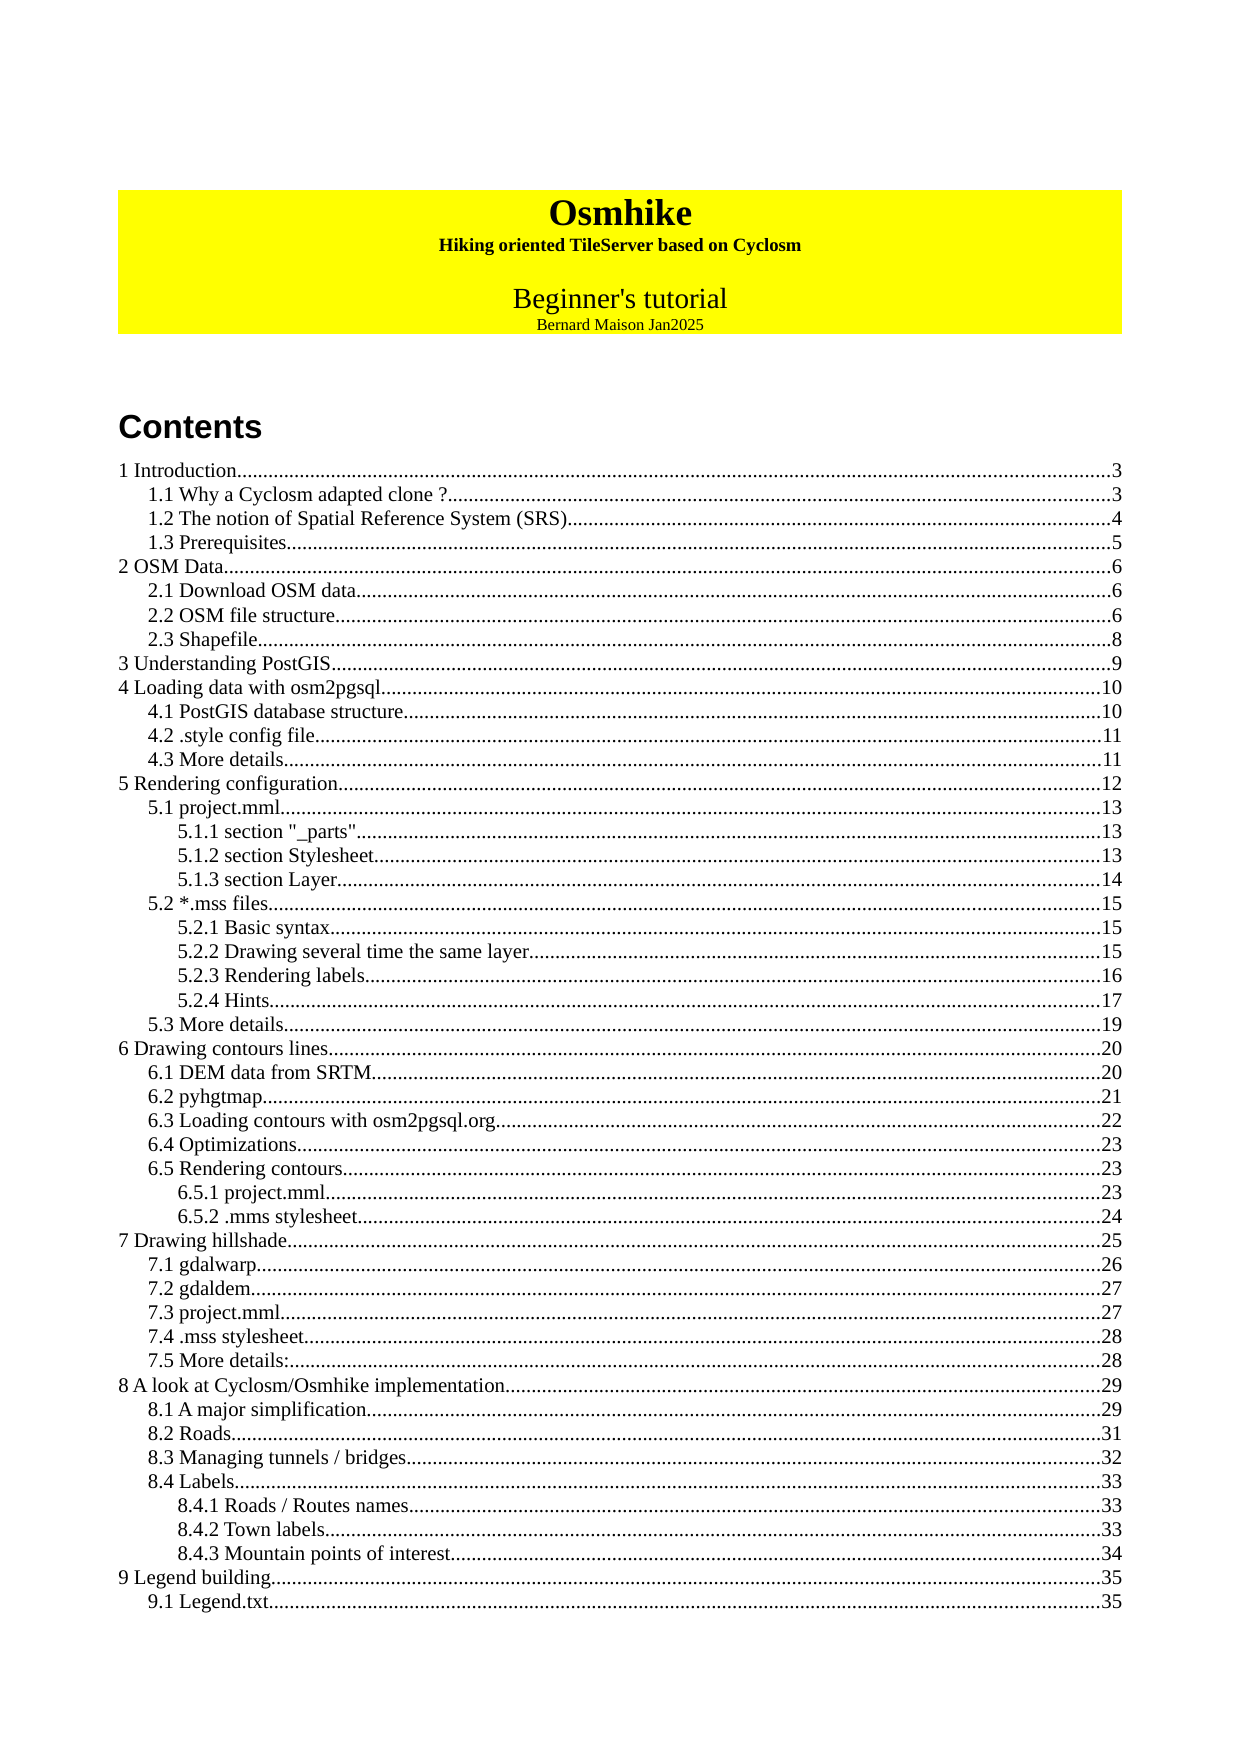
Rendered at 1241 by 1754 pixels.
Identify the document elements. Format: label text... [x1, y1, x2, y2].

text 7.2 gdaldem 27 [148, 1276, 1122, 1300]
text 7.1 gdalwarp 26 [148, 1252, 1122, 1276]
text 2.2 OSM file structure 6 [148, 602, 1122, 627]
text 5.3 More details 19 [148, 1012, 1122, 1036]
text 2.1 Download OSM data 6 [148, 578, 1122, 602]
text 8.2 Roads 31 [148, 1421, 1122, 1445]
text 4 Loading data with osm2pgsql 10 [118, 675, 1122, 699]
text 4.3 More details 11 [148, 747, 1122, 771]
text 6.5.1 project.mml 23 [177, 1180, 1122, 1204]
text 6.5 Rendering contours 23 [148, 1156, 1122, 1180]
text 5.2.3 Rendering labels 16 [177, 963, 1122, 987]
text 6.2 pyhgtmap 21 [148, 1084, 1122, 1108]
table_header Osmhike Hiking oriented TileServer based on Cyclosm Beginner's tutorial Bernard Maison Jan2025 [118, 190, 1122, 334]
text 1.1 Why a Cyclosm adapted clone ? 3 [148, 482, 1122, 506]
text 9 Legend building 35 [118, 1565, 1122, 1589]
text 7.5 More details: 28 [148, 1348, 1122, 1372]
text 2 OSM Data 6 [118, 554, 1122, 578]
text 8 A look at Cyclosm/Osmhike implementation 29 [118, 1372, 1122, 1397]
text 6.1 DEM data from SRTM 20 [148, 1060, 1122, 1084]
text 1.2 The notion of Spatial Reference System (SRS) 4 [148, 506, 1122, 530]
text 3 Understanding PostGIS 9 [118, 651, 1122, 675]
text 1.3 Prerequisites 5 [148, 530, 1122, 554]
text 5.1.3 section Layer 14 [177, 867, 1122, 891]
text 8.1 A major simplification 29 [148, 1397, 1122, 1421]
text 5 Rendering configuration 12 [118, 771, 1122, 795]
text 5.1.1 section "_parts" 13 [177, 819, 1122, 843]
text 8.3 Managing tunnels / bridges 32 [148, 1445, 1122, 1469]
text 8.4.1 Roads / Routes names 33 [177, 1493, 1122, 1517]
text 5.2.4 Hints 17 [177, 987, 1122, 1012]
text 8.4.3 Mountain points of interest 34 [177, 1541, 1122, 1565]
text 4.1 PostGIS database structure 10 [148, 699, 1122, 723]
text 6.4 Optimizations 23 [148, 1132, 1122, 1156]
text 5.1 project.mml 13 [148, 795, 1122, 819]
text 7 Drawing hillshade 25 [118, 1228, 1122, 1252]
text 5.2.1 Basic syntax 15 [177, 915, 1122, 939]
text 2.3 Shapefile 8 [148, 627, 1122, 651]
text 6.3 Loading contours with osm2pgsql.org 22 [148, 1108, 1122, 1132]
text 1 Introduction 3 [118, 458, 1122, 482]
text 8.4 Labels 33 [148, 1469, 1122, 1493]
text 6.5.2 .mms stylesheet 24 [177, 1204, 1122, 1228]
text 9.1 Legend.txt 35 [148, 1589, 1122, 1613]
text 7.3 project.mml 27 [148, 1300, 1122, 1324]
text 5.2 *.mss files 15 [148, 891, 1122, 915]
text 4.2 .style config file 11 [148, 723, 1122, 747]
text 5.1.2 section Stylesheet 13 [177, 843, 1122, 867]
text 8.4.2 Town labels 33 [177, 1517, 1122, 1541]
text 5.2.2 Drawing several time the same layer 15 [177, 939, 1122, 963]
subtitle Contents [118, 407, 1122, 446]
text 7.4 .mss stylesheet 28 [148, 1324, 1122, 1348]
text 6 Drawing contours lines 20 [118, 1036, 1122, 1060]
